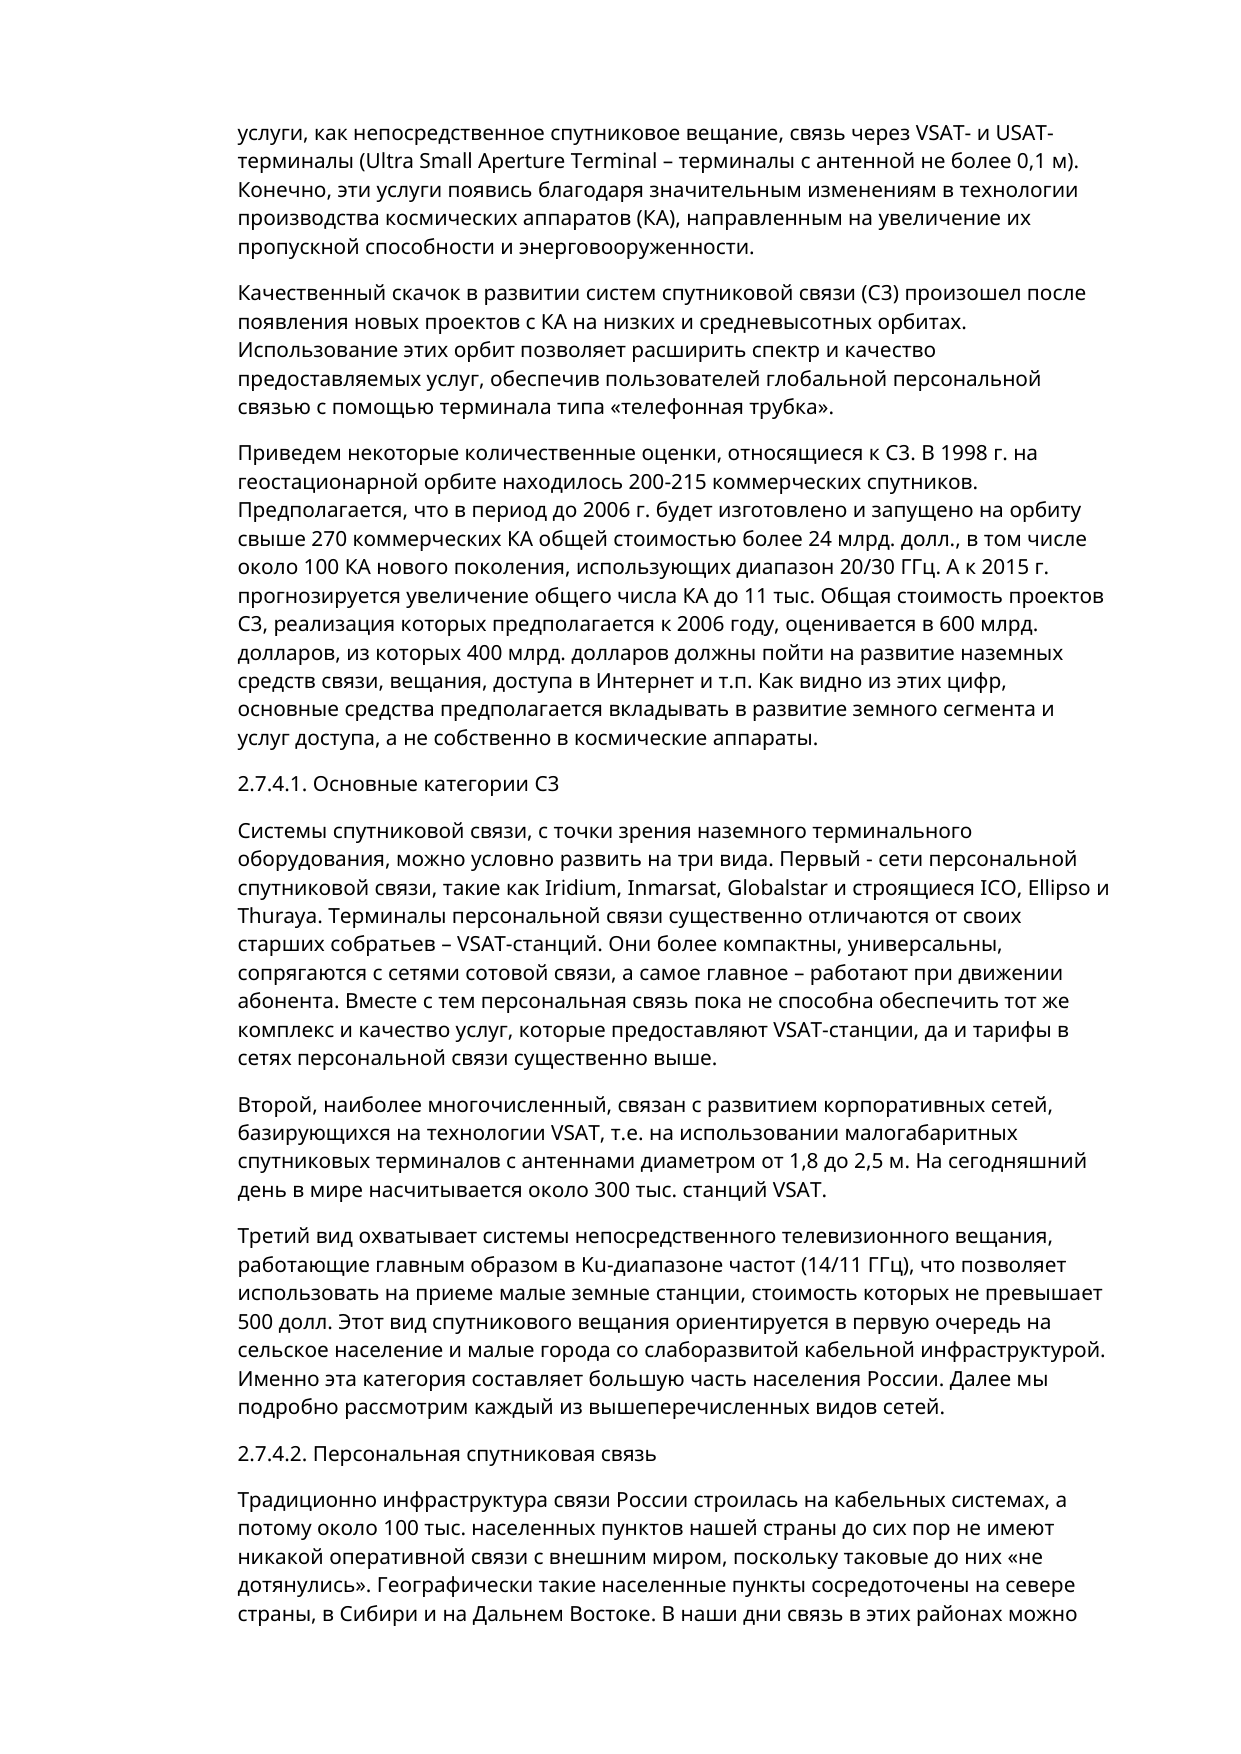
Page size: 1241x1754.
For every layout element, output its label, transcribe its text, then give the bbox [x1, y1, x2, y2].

text Приведем некоторые количественные оценки, относящиеся к С3. В 1998 г. на геостационарной орбите находилось 200-215 коммерческих спутников. Предполагается, что в период до 2006 г. будет изготовлено и запущено на орбиту свыше 270 коммерческих КА общей стоимостью более 24 млрд. долл., в том числе около 100 КА нового поколения, использующих диапазон 20/30 ГГц. А к 2015 г. прогнозируется увеличение общего числа КА до 11 тыс. Общая стоимость проектов С3, реализация которых предполагается к 2006 году, оценивается в 600 млрд. долларов, из которых 400 млрд. долларов должны пойти на развитие наземных средств связи, вещания, доступа в Интернет и т.п. Как видно из этих цифр, основные средства предполагается вкладывать в развитие земного сегмента и услуг доступа, а не собственно в космические аппараты. [237, 438, 1113, 751]
text Системы спутниковой связи, с точки зрения наземного терминального оборудования, можно условно развить на три вида. Первый - сети персональной спутниковой связи, такие как Iridium, Inmarsat, Globalstar и строящиеся ICO, Ellipso и Thuraya. Терминалы персональной связи существенно отличаются от своих старших собратьев – VSAT-станций. Они более компактны, универсальны, сопрягаются с сетями сотовой связи, а самое главное – работают при движении абонента. Вместе с тем персональная связь пока не способна обеспечить тот же комплекс и качество услуг, которые предоставляют VSAT-станции, да и тарифы в сетях персональной связи существенно выше. [237, 816, 1113, 1072]
text Третий вид охватывает системы непосредственного телевизионного вещания, работающие главным образом в Ku-диапазоне частот (14/11 ГГц), что позволяет использовать на приеме малые земные станции, стоимость которых не превышает 500 долл. Этот вид спутникового вещания ориентируется в первую очередь на сельское население и малые города со слаборазвитой кабельной инфраструктурой. Именно эта категория составляет большую часть населения России. Далее мы подробно рассмотрим каждый из вышеперечисленных видов сетей. [237, 1222, 1113, 1421]
text Второй, наиболее многочисленный, связан с развитием корпоративных сетей, базирующихся на технологии VSAT, т.е. на использовании малогабаритных спутниковых терминалов с антеннами диаметром от 1,8 до 2,5 м. На сегодняшний день в мире насчитывается около 300 тыс. станций VSAT. [237, 1090, 1113, 1203]
text 2.7.4.1. Основные категории С3 [237, 769, 1113, 798]
text услуги, как непосредственное спутниковое вещание, связь через VSAT- и USAT-терминалы (Ultra Small Aperture Terminal – терминалы с антенной не более 0,1 м). Конечно, эти услуги появись благодаря значительным изменениям в технологии производства космических аппаратов (КА), направленным на увеличение их пропускной способности и энерговооруженности. [237, 118, 1113, 260]
text Качественный скачок в развитии систем спутниковой связи (С3) произошел после появления новых проектов с КА на низких и средневысотных орбитах. Использование этих орбит позволяет расширить спектр и качество предоставляемых услуг, обеспечив пользователей глобальной персональной связью с помощью терминала типа «телефонная трубка». [237, 278, 1113, 421]
text Традиционно инфраструктура связи России строилась на кабельных системах, а потому около 100 тыс. населенных пунктов нашей страны до сих пор не имеют никакой оперативной связи с внешним миром, поскольку таковые до них «не дотянулись». Географически такие населенные пункты сосредоточены на севере страны, в Сибири и на Дальнем Востоке. В наши дни связь в этих районах можно [237, 1485, 1113, 1627]
text 2.7.4.2. Персональная спутниковая связь [237, 1439, 1113, 1467]
